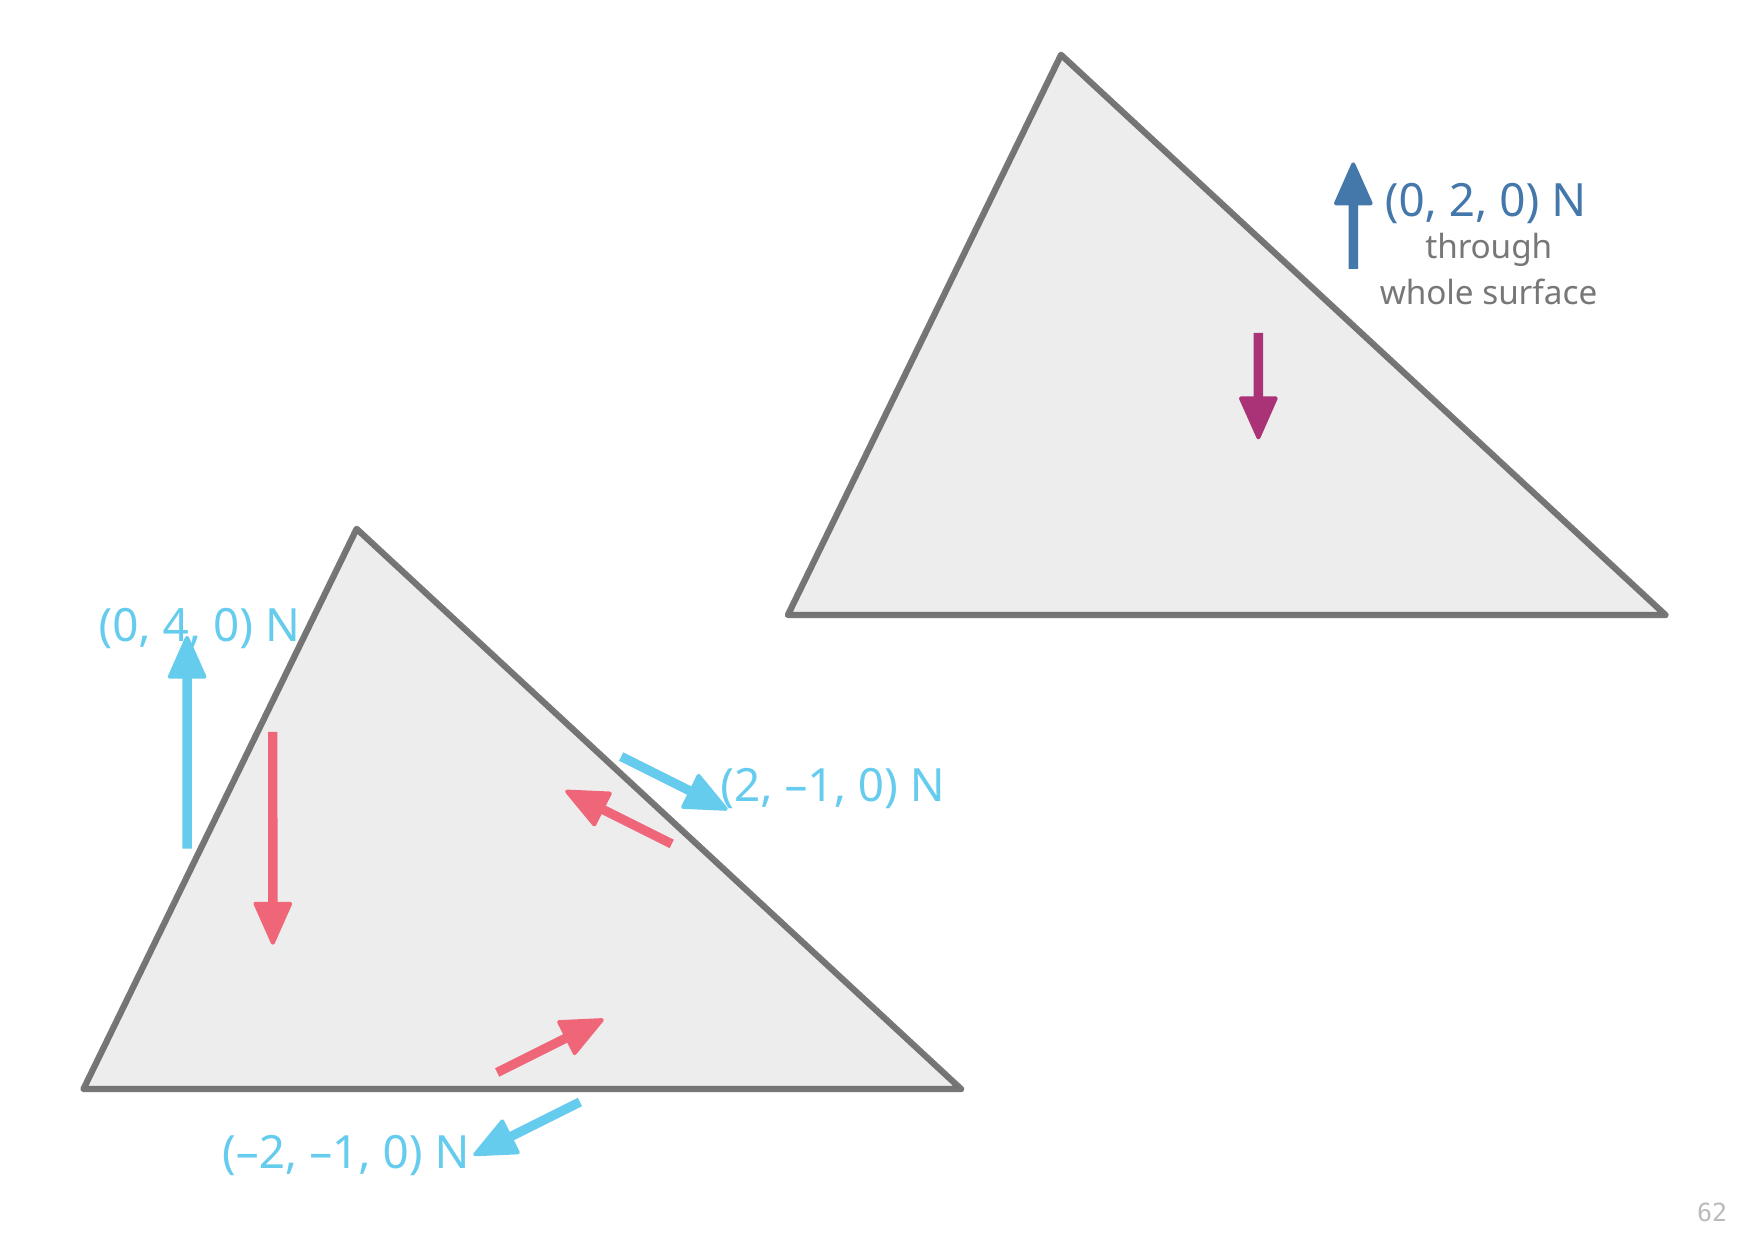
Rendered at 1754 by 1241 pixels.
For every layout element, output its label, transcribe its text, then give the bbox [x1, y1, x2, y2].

text_box (0, 4, 0) N [83, 585, 309, 647]
text_box (2, –1, 0) N [705, 744, 954, 806]
text_box (0, 2, 0) N [1370, 160, 1595, 216]
text_box through whole surface [1365, 216, 1600, 298]
text_box [83, 528, 962, 1090]
text_box [787, 54, 1666, 616]
text_box (–2, –1, 0) N [207, 1112, 478, 1174]
